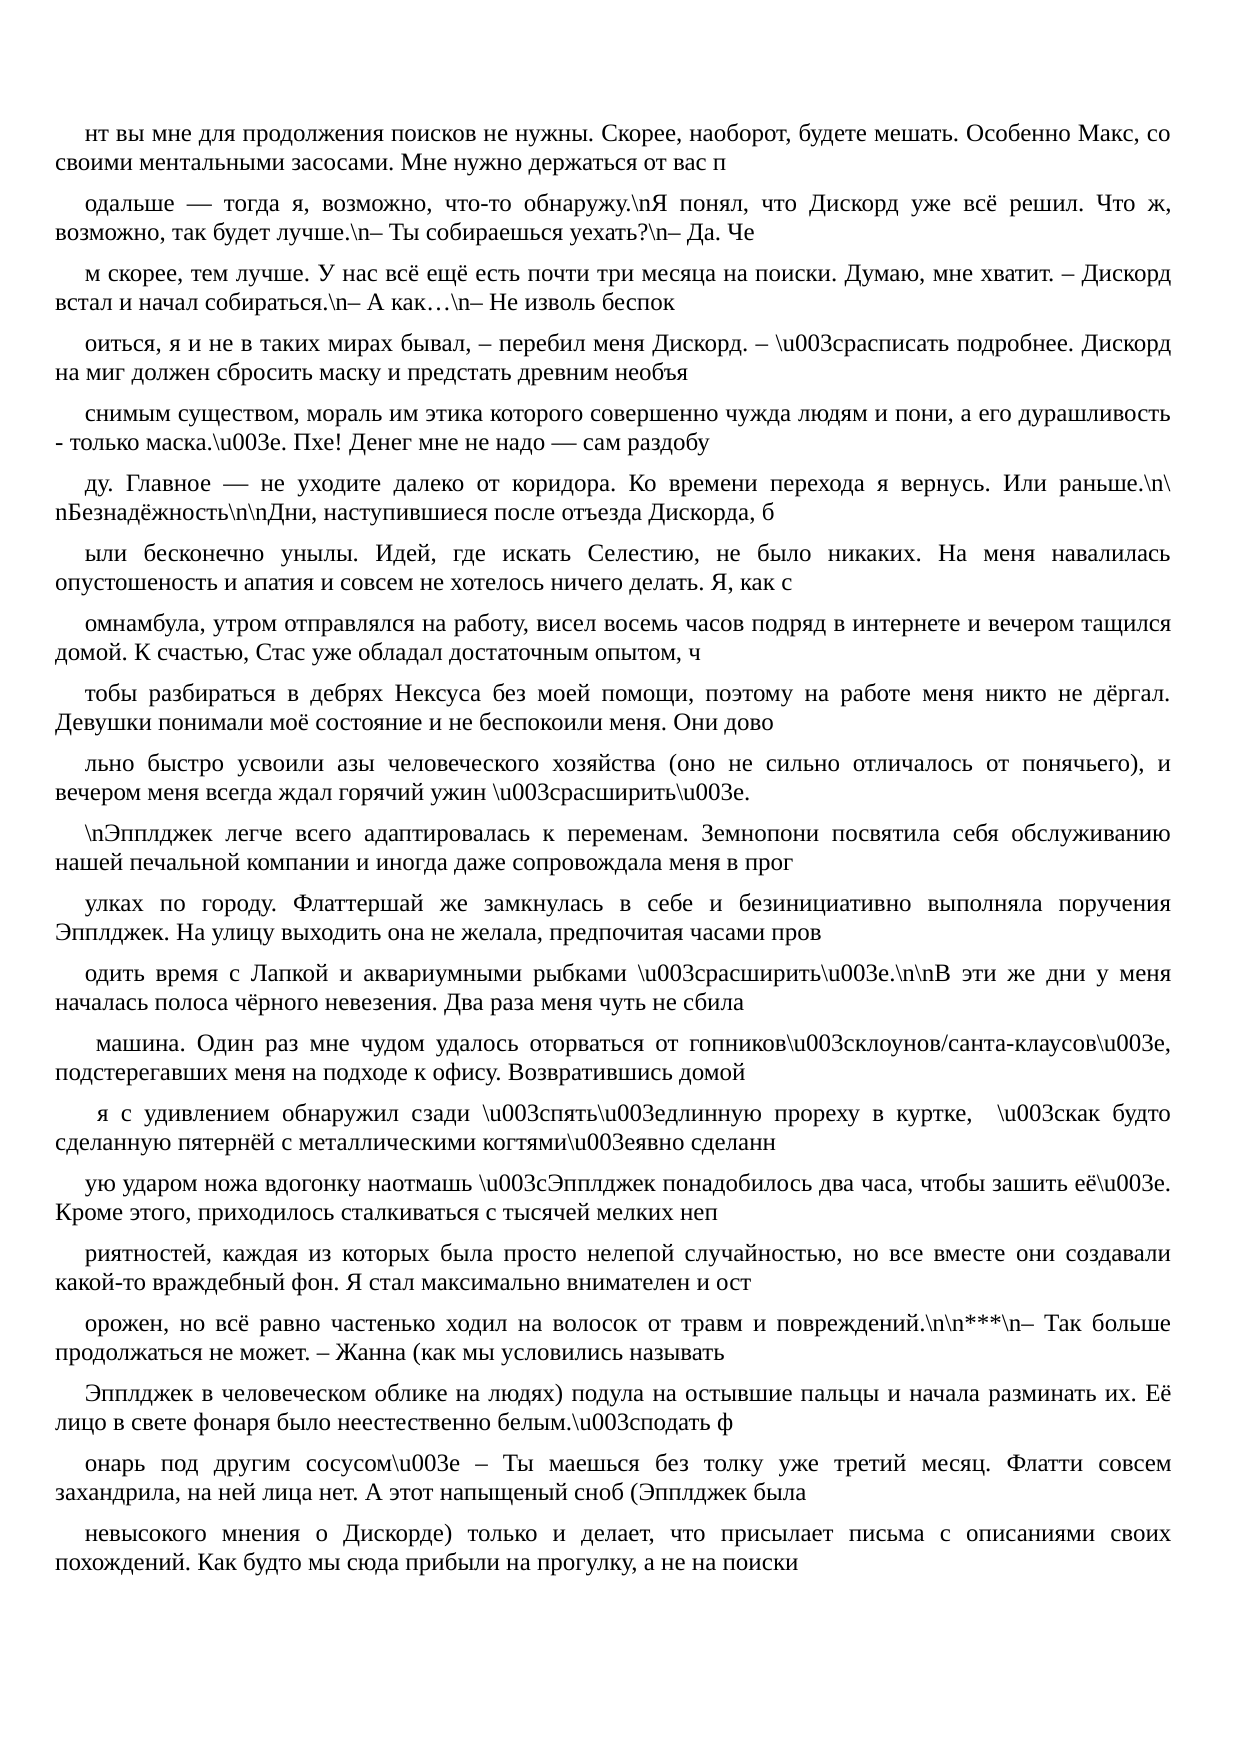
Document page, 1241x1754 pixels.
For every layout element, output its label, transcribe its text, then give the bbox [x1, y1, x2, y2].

text улках по городу. Флаттершай же замкнулась в себе и безинициативно выполняла поручения Эпплджек. На улицу выходить она не желала, предпочитая часами пров [55, 888, 1172, 946]
text я с удивлением обнаружил сзади \u003cпять\u003eдлинную прореху в куртке, \u003cкак будто сделанную пятернёй с металлическими когтями\u003eявно сделанн [55, 1098, 1172, 1156]
text ыли бесконечно унылы. Идей, где искать Селестию, не было никаких. На меня навалилась опустошеность и апатия и совсем не хотелось ничего делать. Я, как с [55, 538, 1172, 596]
text м скорее, тем лучше. У нас всё ещё есть почти три месяца на поиски. Думаю, мне хватит. – Дискорд встал и начал собираться.\n– А как…\n– Не изволь беспок [55, 258, 1172, 316]
text ую ударом ножа вдогонку наотмашь \u003cЭпплджек понадобилось два часа, чтобы зашить её\u003e. Кроме этого, приходилось сталкиваться с тысячей мелких неп [55, 1168, 1172, 1226]
text Эпплджек в человеческом облике на людях) подула на остывшие пальцы и начала разминать их. Её лицо в свете фонаря было неестественно белым.\u003cподать ф [55, 1378, 1172, 1436]
text риятностей, каждая из которых была просто нелепой случайностью, но все вместе они создавали какой-то враждебный фон. Я стал максимально внимателен и ост [55, 1238, 1172, 1296]
text омнамбула, утром отправлялся на работу, висел восемь часов подряд в интернете и вечером тащился домой. К счастью, Стас уже обладал достаточным опытом, ч [55, 608, 1172, 666]
text льно быстро усвоили азы человеческого хозяйства (оно не сильно отличалось от понячьего), и вечером меня всегда ждал горячий ужин \u003cрасширить\u003e. [55, 748, 1172, 806]
text машина. Один раз мне чудом удалось оторваться от гопников\u003cклоунов/санта-клаусов\u003e, подстерегавших меня на подходе к офису. Возвратившись домой [55, 1028, 1172, 1086]
text онарь под другим сосусом\u003e – Ты маешься без толку уже третий месяц. Флатти совсем захандрила, на ней лица нет. А этот напыщеный сноб (Эпплджек была [55, 1448, 1172, 1506]
text тобы разбираться в дебрях Нексуса без моей помощи, поэтому на работе меня никто не дёргал. Девушки понимали моё состояние и не беспокоили меня. Они дово [55, 678, 1172, 736]
text орожен, но всё равно частенько ходил на волосок от травм и повреждений.\n\n***\n– Так больше продолжаться не может. – Жанна (как мы условились называть [55, 1308, 1172, 1366]
text невысокого мнения о Дискорде) только и делает, что присылает письма с описаниями своих похождений. Как будто мы сюда прибыли на прогулку, а не на поиски [55, 1518, 1172, 1576]
text одить время с Лапкой и аквариумными рыбками \u003cрасширить\u003e.\n\nВ эти же дни у меня началась полоса чёрного невезения. Два раза меня чуть не сбила [55, 958, 1172, 1016]
text снимым существом, мораль им этика которого совершенно чужда людям и пони, а его дурашливость - только маска.\u003e. Пхе! Денег мне не надо — сам раздобу [55, 398, 1172, 456]
text оиться, я и не в таких мирах бывал, – перебил меня Дискорд. – \u003cрасписать подробнее. Дискорд на миг должен сбросить маску и предстать древним необъя [55, 328, 1172, 386]
text нт вы мне для продолжения поисков не нужны. Скорее, наоборот, будете мешать. Особенно Макс, со своими ментальными засосами. Мне нужно держаться от вас п [55, 118, 1172, 176]
text одальше — тогда я, возможно, что-то обнаружу.\nЯ понял, что Дискорд уже всё решил. Что ж, возможно, так будет лучше.\n– Ты собираешься уехать?\n– Да. Че [55, 188, 1172, 246]
text \nЭпплджек легче всего адаптировалась к переменам. Земнопони посвятила себя обслуживанию нашей печальной компании и иногда даже сопровождала меня в прог [55, 818, 1172, 876]
text ду. Главное — не уходите далеко от коридора. Ко времени перехода я вернусь. Или раньше.\n\nБезнадёжность\n\nДни, наступившиеся после отъезда Дискорда, б [55, 468, 1172, 526]
